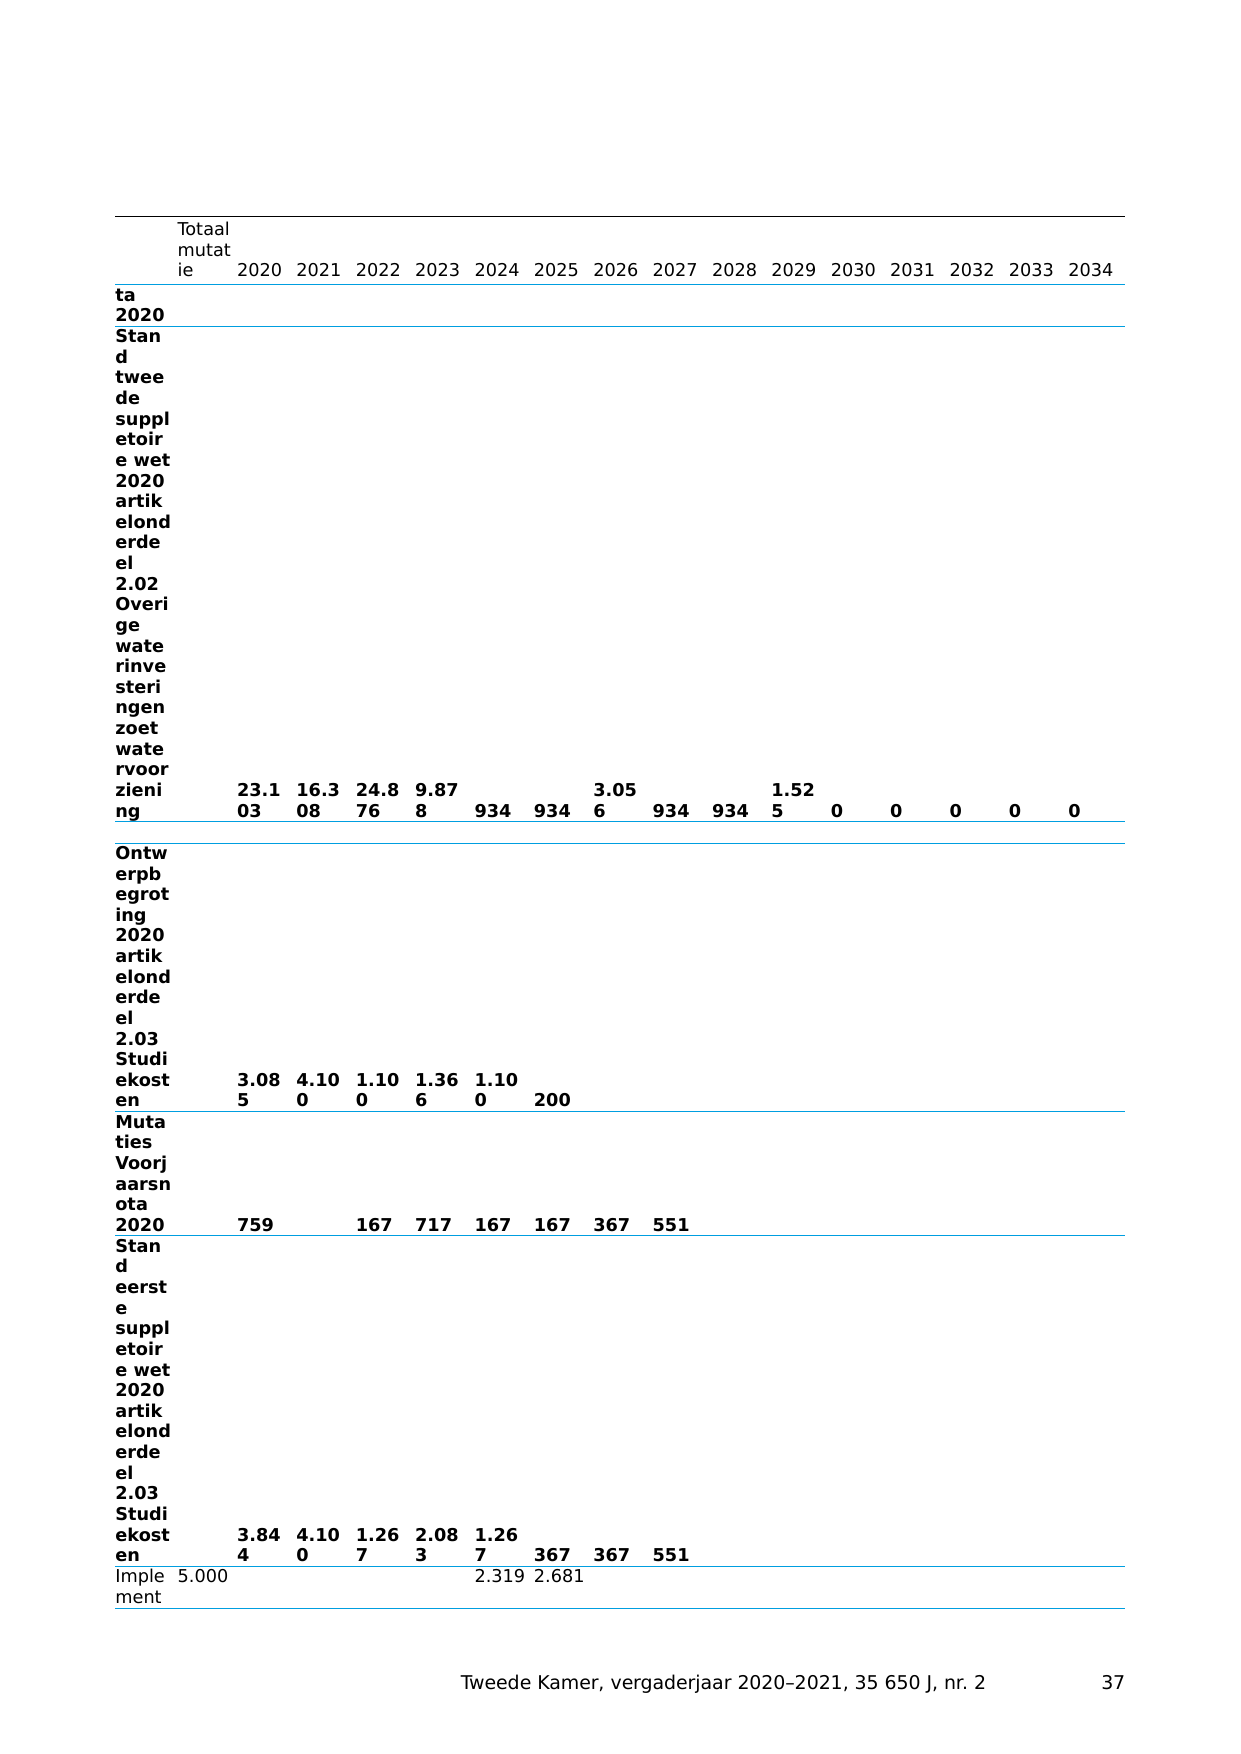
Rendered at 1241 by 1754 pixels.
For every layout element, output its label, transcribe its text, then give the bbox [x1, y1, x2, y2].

table_cell [293, 1567, 353, 1608]
table_cell [234, 822, 293, 842]
table_cell [887, 1567, 946, 1608]
table_cell 167 [531, 1112, 590, 1235]
table_cell 2023 [412, 217, 471, 284]
table_cell 1.267 [353, 1236, 412, 1566]
table_cell [590, 822, 649, 842]
table_cell [234, 1567, 293, 1608]
table_cell [234, 285, 293, 326]
table_cell 2029 [768, 217, 828, 284]
table_cell [531, 285, 590, 326]
table_cell 0 [828, 327, 887, 821]
table_cell [412, 1567, 471, 1608]
table_cell [887, 1236, 946, 1566]
table_cell [887, 822, 946, 842]
table_cell [471, 822, 531, 842]
table_cell 934 [471, 327, 531, 821]
table_cell [946, 1112, 1006, 1235]
table_cell 3.085 [234, 844, 293, 1111]
table_cell 1.525 [768, 327, 828, 821]
table_cell 4.100 [293, 844, 353, 1111]
table_cell [768, 822, 828, 842]
table_cell [1006, 1236, 1065, 1566]
table_cell [709, 1567, 768, 1608]
table_cell 2027 [650, 217, 709, 284]
table_cell Mutaties Voorjaarsnota 2020 [115, 1112, 174, 1235]
table_cell [175, 327, 234, 821]
table_cell 2031 [887, 217, 946, 284]
table_cell [946, 1567, 1006, 1608]
table_cell [946, 1236, 1006, 1566]
table_cell [353, 822, 412, 842]
table_cell [828, 822, 887, 842]
table_cell 167 [471, 1112, 531, 1235]
table_cell [293, 822, 353, 842]
table_cell [709, 1112, 768, 1235]
table_cell 3.844 [234, 1236, 293, 1566]
table_cell [709, 285, 768, 326]
table_cell [353, 1567, 412, 1608]
table_cell [590, 844, 649, 1111]
table_cell 167 [353, 1112, 412, 1235]
table_cell 2.681 [531, 1567, 590, 1608]
table_cell [828, 285, 887, 326]
table_cell 1.267 [471, 1236, 531, 1566]
table_cell [887, 844, 946, 1111]
table_cell [1006, 1567, 1065, 1608]
table_cell [1065, 822, 1125, 842]
table_cell [709, 1236, 768, 1566]
table_cell [887, 1112, 946, 1235]
table_cell 9.878 [412, 327, 471, 821]
table_cell [828, 1112, 887, 1235]
table_cell 934 [650, 327, 709, 821]
table_cell 2032 [946, 217, 1006, 284]
table_cell 24.876 [353, 327, 412, 821]
table_cell [175, 1236, 234, 1566]
table_cell [650, 822, 709, 842]
table_cell [1065, 844, 1125, 1111]
table_cell [946, 822, 1006, 842]
table_cell 0 [1065, 327, 1125, 821]
table_cell [293, 1112, 353, 1235]
table_cell Ontwerpbegroting 2020 artikelonderdeel 2.03 Studiekosten [115, 844, 174, 1111]
table_cell [1006, 822, 1065, 842]
table_cell [768, 285, 828, 326]
table_cell [531, 822, 590, 842]
table_cell Stand eerste suppletoire wet 2020 artikelonderdeel 2.03 Studiekosten [115, 1236, 174, 1566]
table_cell [768, 1567, 828, 1608]
table_cell 0 [946, 327, 1006, 821]
table_cell [1065, 1112, 1125, 1235]
table_cell 2028 [709, 217, 768, 284]
table_cell [768, 844, 828, 1111]
table_cell [175, 822, 234, 842]
table_cell [175, 1112, 234, 1235]
table_cell 2.083 [412, 1236, 471, 1566]
table_cell [946, 844, 1006, 1111]
table_cell [1006, 844, 1065, 1111]
table_cell [650, 285, 709, 326]
table_cell [1006, 1112, 1065, 1235]
table_cell [353, 285, 412, 326]
table_cell 759 [234, 1112, 293, 1235]
table_cell [1065, 1567, 1125, 1608]
table_cell 2021 [293, 217, 353, 284]
table_cell 2025 [531, 217, 590, 284]
table_cell [650, 1567, 709, 1608]
table_cell [946, 285, 1006, 326]
table_cell 3.056 [590, 327, 649, 821]
table_cell 1.366 [412, 844, 471, 1111]
table_cell [768, 1236, 828, 1566]
table_cell 717 [412, 1112, 471, 1235]
table_cell [1065, 1236, 1125, 1566]
table_cell Stand tweede suppletoire wet 2020 artikelonderdeel 2.02 Overige waterinvesteringen zoetwatervoorziening [115, 327, 174, 821]
table_cell [115, 822, 174, 842]
table_cell [175, 285, 234, 326]
table_cell 0 [1006, 327, 1065, 821]
table_cell ta 2020 [115, 285, 174, 326]
table_header Tabel 11 [115, 191, 1125, 216]
table_cell [768, 1112, 828, 1235]
table_cell 16.308 [293, 327, 353, 821]
table_cell 367 [590, 1236, 649, 1566]
table_cell [709, 822, 768, 842]
table_cell [590, 1567, 649, 1608]
table_cell [828, 1567, 887, 1608]
table_cell [887, 285, 946, 326]
table_cell 367 [531, 1236, 590, 1566]
table_cell 1.100 [353, 844, 412, 1111]
table_cell Totaal mutatie [175, 217, 234, 284]
table_cell 2030 [828, 217, 887, 284]
table_cell [412, 285, 471, 326]
table_cell 2022 [353, 217, 412, 284]
table_cell [590, 285, 649, 326]
table_cell [650, 844, 709, 1111]
table_cell [412, 822, 471, 842]
table_cell 2020 [234, 217, 293, 284]
table_cell 934 [709, 327, 768, 821]
table_cell [1065, 285, 1125, 326]
table_cell 4.100 [293, 1236, 353, 1566]
table_cell [293, 285, 353, 326]
table_cell 367 [590, 1112, 649, 1235]
table_cell Implement [115, 1567, 174, 1608]
table_cell [115, 217, 174, 284]
table_cell 1.100 [471, 844, 531, 1111]
table_cell 934 [531, 327, 590, 821]
table_cell 551 [650, 1112, 709, 1235]
table_cell [828, 1236, 887, 1566]
table_cell 23.103 [234, 327, 293, 821]
table_cell 551 [650, 1236, 709, 1566]
table_cell 2033 [1006, 217, 1065, 284]
table_cell 2.319 [471, 1567, 531, 1608]
table_cell 2034 [1065, 217, 1125, 284]
table_cell 0 [887, 327, 946, 821]
table_cell 2026 [590, 217, 649, 284]
table_cell [828, 844, 887, 1111]
table_cell [175, 844, 234, 1111]
table_cell 200 [531, 844, 590, 1111]
table_cell [1006, 285, 1065, 326]
table_cell 2024 [471, 217, 531, 284]
table_cell 5.000 [175, 1567, 234, 1608]
table_cell [709, 844, 768, 1111]
table_cell [471, 285, 531, 326]
